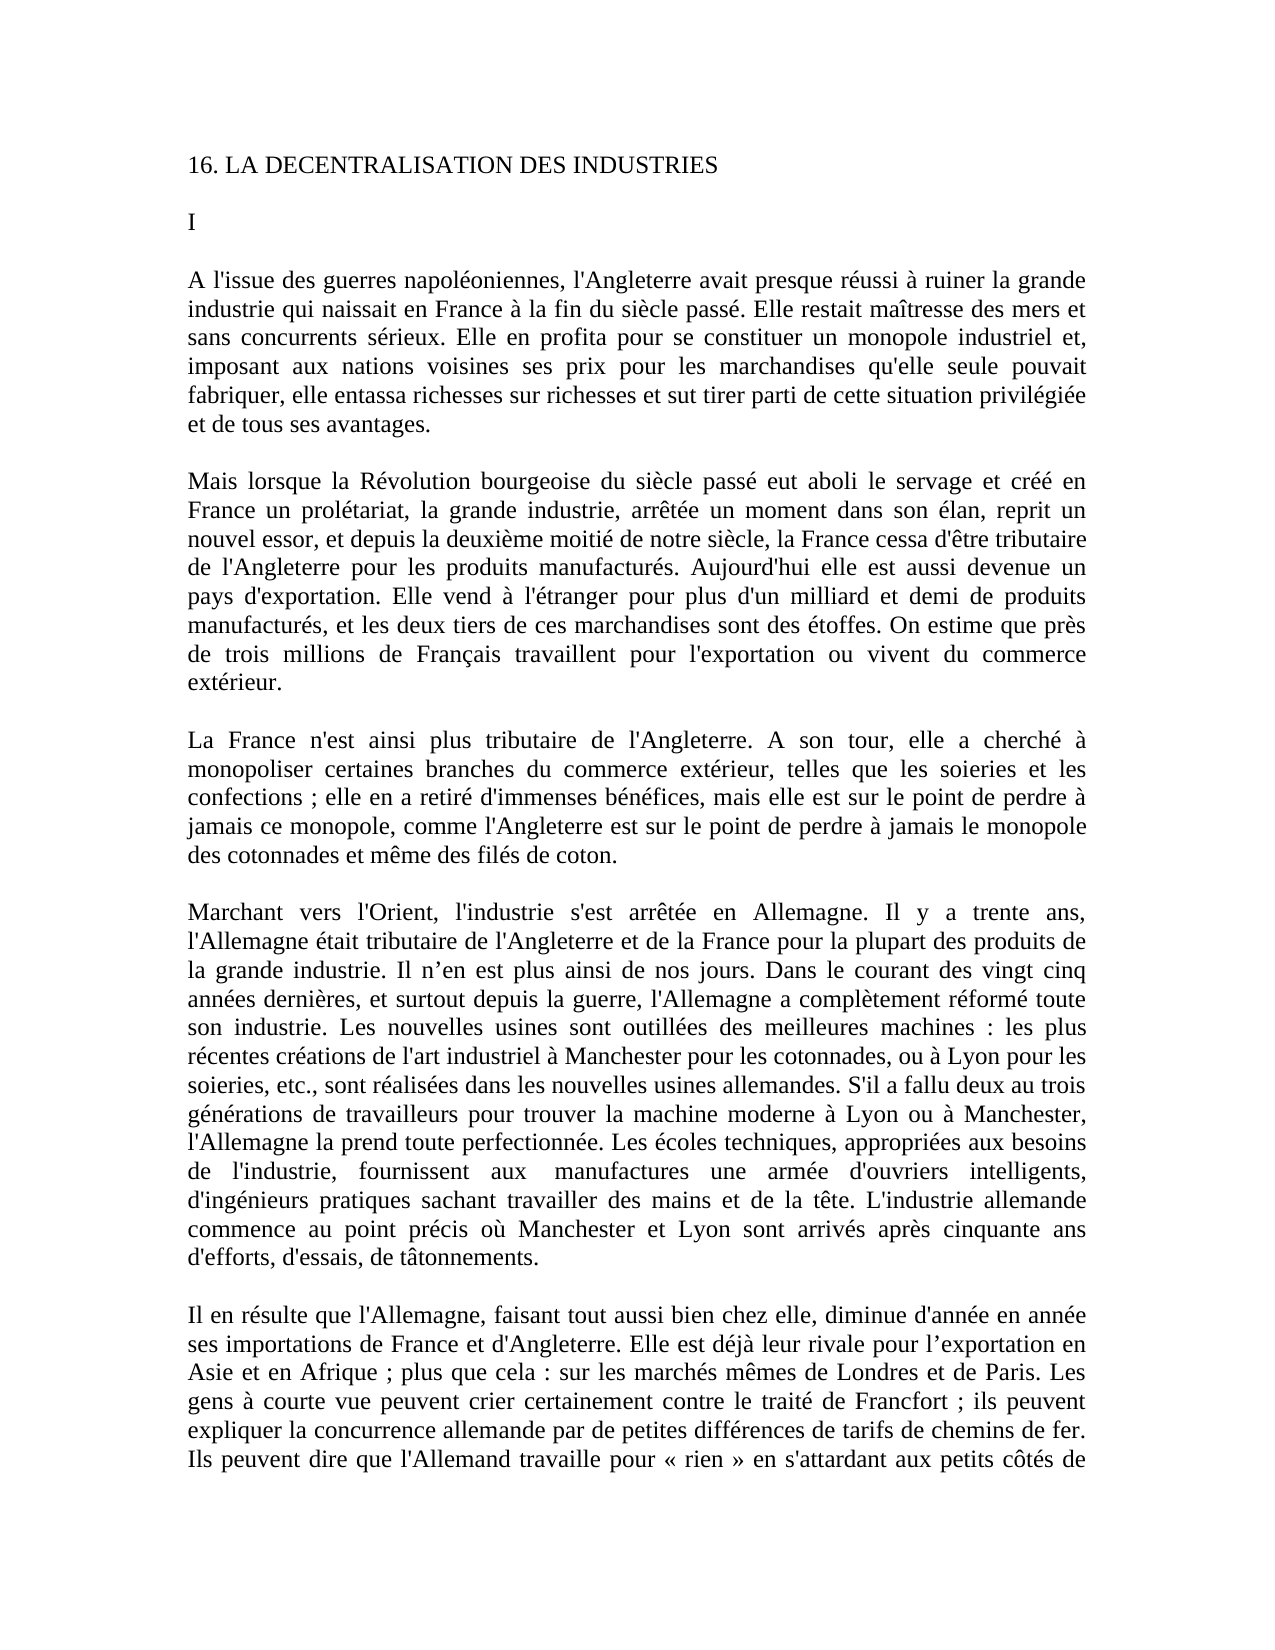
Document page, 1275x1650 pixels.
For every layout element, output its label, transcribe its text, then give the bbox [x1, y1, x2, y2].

text La France n'est ainsi plus tributaire de l'Angleterre. A son tour, elle a cherché à monopoliser certaines branches du commerce extérieur, telles que les soieries et les confections ; elle en a retiré d'immenses bénéfices, mais elle est sur le point de perdre à jamais ce monopole, comme l'Angleterre est sur le point de perdre à jamais le monopole des cotonnades et même des filés de coton. [187, 725, 1087, 869]
text Marchant vers l'Orient, l'industrie s'est arrêtée en Allemagne. Il y a trente ans, l'Allemagne était tributaire de l'Angleterre et de la France pour la plupart des produits de la grande industrie. Il n’en est plus ainsi de nos jours. Dans le courant des vingt cinq années dernières, et surtout depuis la guerre, l'Allemagne a complètement réformé toute son industrie. Les nouvelles usines sont outillées des meilleures machines : les plus récentes créations de l'art industriel à Manchester pour les cotonnades, ou à Lyon pour les soieries, etc., sont réalisées dans les nouvelles usines allemandes. S'il a fallu deux au trois générations de travailleurs pour trouver la machine moderne à Lyon ou à Manchester, l'Allemagne la prend toute perfectionnée. Les écoles techniques, appropriées aux besoins de l'industrie, fournissent aux manufactures une armée d'ouvriers intelligents, d'ingénieurs pratiques sachant travailler des mains et de la tête. L'industrie allemande commence au point précis où Manchester et Lyon sont arrivés après cinquante ans d'efforts, d'essais, de tâtonnements. [187, 897, 1087, 1271]
text Il en résulte que l'Allemagne, faisant tout aussi bien chez elle, diminue d'année en année ses importations de France et d'Angleterre. Elle est déjà leur rivale pour l’exportation en Asie et en Afrique ; plus que cela : sur les marchés mêmes de Londres et de Paris. Les gens à courte vue peuvent crier certainement contre le traité de Francfort ; ils peuvent expliquer la concurrence allemande par de petites différences de tarifs de chemins de fer. Ils peuvent dire que l'Allemand travaille pour « rien » en s'attardant aux petits côtés de [187, 1300, 1087, 1472]
text I [187, 207, 1087, 236]
text Mais lorsque la Révolution bourgeoise du siècle passé eut aboli le servage et créé en France un prolétariat, la grande industrie, arrêtée un moment dans son élan, reprit un nouvel essor, et depuis la deuxième moitié de notre siècle, la France cessa d'être tributaire de l'Angleterre pour les produits manufacturés. Aujourd'hui elle est aussi devenue un pays d'exportation. Elle vend à l'étranger pour plus d'un milliard et demi de produits manufacturés, et les deux tiers de ces marchandises sont des étoffes. On estime que près de trois millions de Français travaillent pour l'exportation ou vivent du commerce extérieur. [187, 466, 1087, 696]
text 16. LA DECENTRALISATION DES INDUSTRIES [187, 150, 1087, 179]
text A l'issue des guerres napoléoniennes, l'Angleterre avait presque réussi à ruiner la grande industrie qui naissait en France à la fin du siècle passé. Elle restait maîtresse des mers et sans concurrents sérieux. Elle en profita pour se constituer un monopole industriel et, imposant aux nations voisines ses prix pour les marchandises qu'elle seule pouvait fabriquer, elle entassa richesses sur richesses et sut tirer parti de cette situation privilégiée et de tous ses avantages. [187, 265, 1087, 437]
